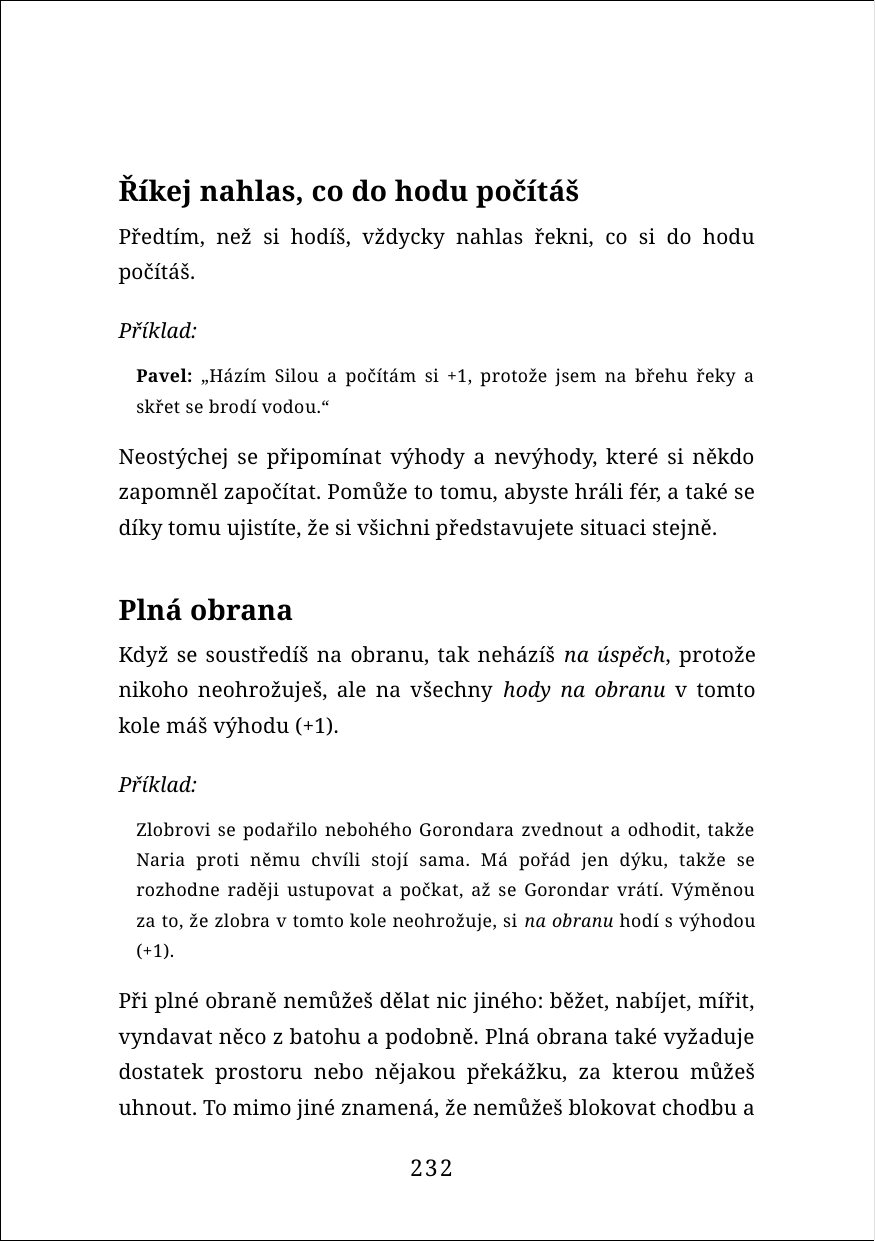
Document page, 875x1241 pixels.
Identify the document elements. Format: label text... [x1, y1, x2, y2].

text Neostýchej se připomínat výhody a nevýhody, které si někdo zapomněl započítat. Pomůže to tomu, abyste hráli fér, a také se díky tomu ujistíte, že si všichni představujete situaci stejně. [118, 442, 756, 541]
subtitle Plná obrana [118, 590, 756, 628]
subtitle Říkej nahlas, co do hodu počítáš [118, 172, 756, 210]
text Příklad: [118, 317, 756, 345]
text Když se soustředíš na obranu, tak neházíš na úspěch, protože nikoho neohrožuješ, ale na všechny hody na obranu v tomto kole máš výhodu (+1). [118, 640, 756, 739]
text Zlobrovi se podařilo nebohého Gorondara zvednout a odhodit, takže Naria proti němu chvíli stojí sama. Má pořád jen dýku, takže se rozhodne raději ustupovat a počkat, až se Gorondar vrátí. Výměnou za to, že zlobra v tomto kole neohrožuje, si na obranu hodí s výhodou (+1). [136, 817, 756, 962]
text Při plné obraně nemůžeš dělat nic jiného: běžet, nabíjet, mířit, vyndavat něco z batohu a podobně. Plná obrana také vyžaduje dostatek prostoru nebo nějakou překážku, za kterou můžeš uhnout. To mimo jiné znamená, že nemůžeš blokovat chodbu a [118, 986, 756, 1121]
text Předtím, než si hodíš, vždycky nahlas řekni, co si do hodu počítáš. [118, 222, 756, 286]
text Pavel: „Házím Silou a počítám si +1, protože jsem na břehu řeky a skřet se brodí vodou.“ [136, 364, 756, 418]
text Příklad: [118, 770, 756, 799]
